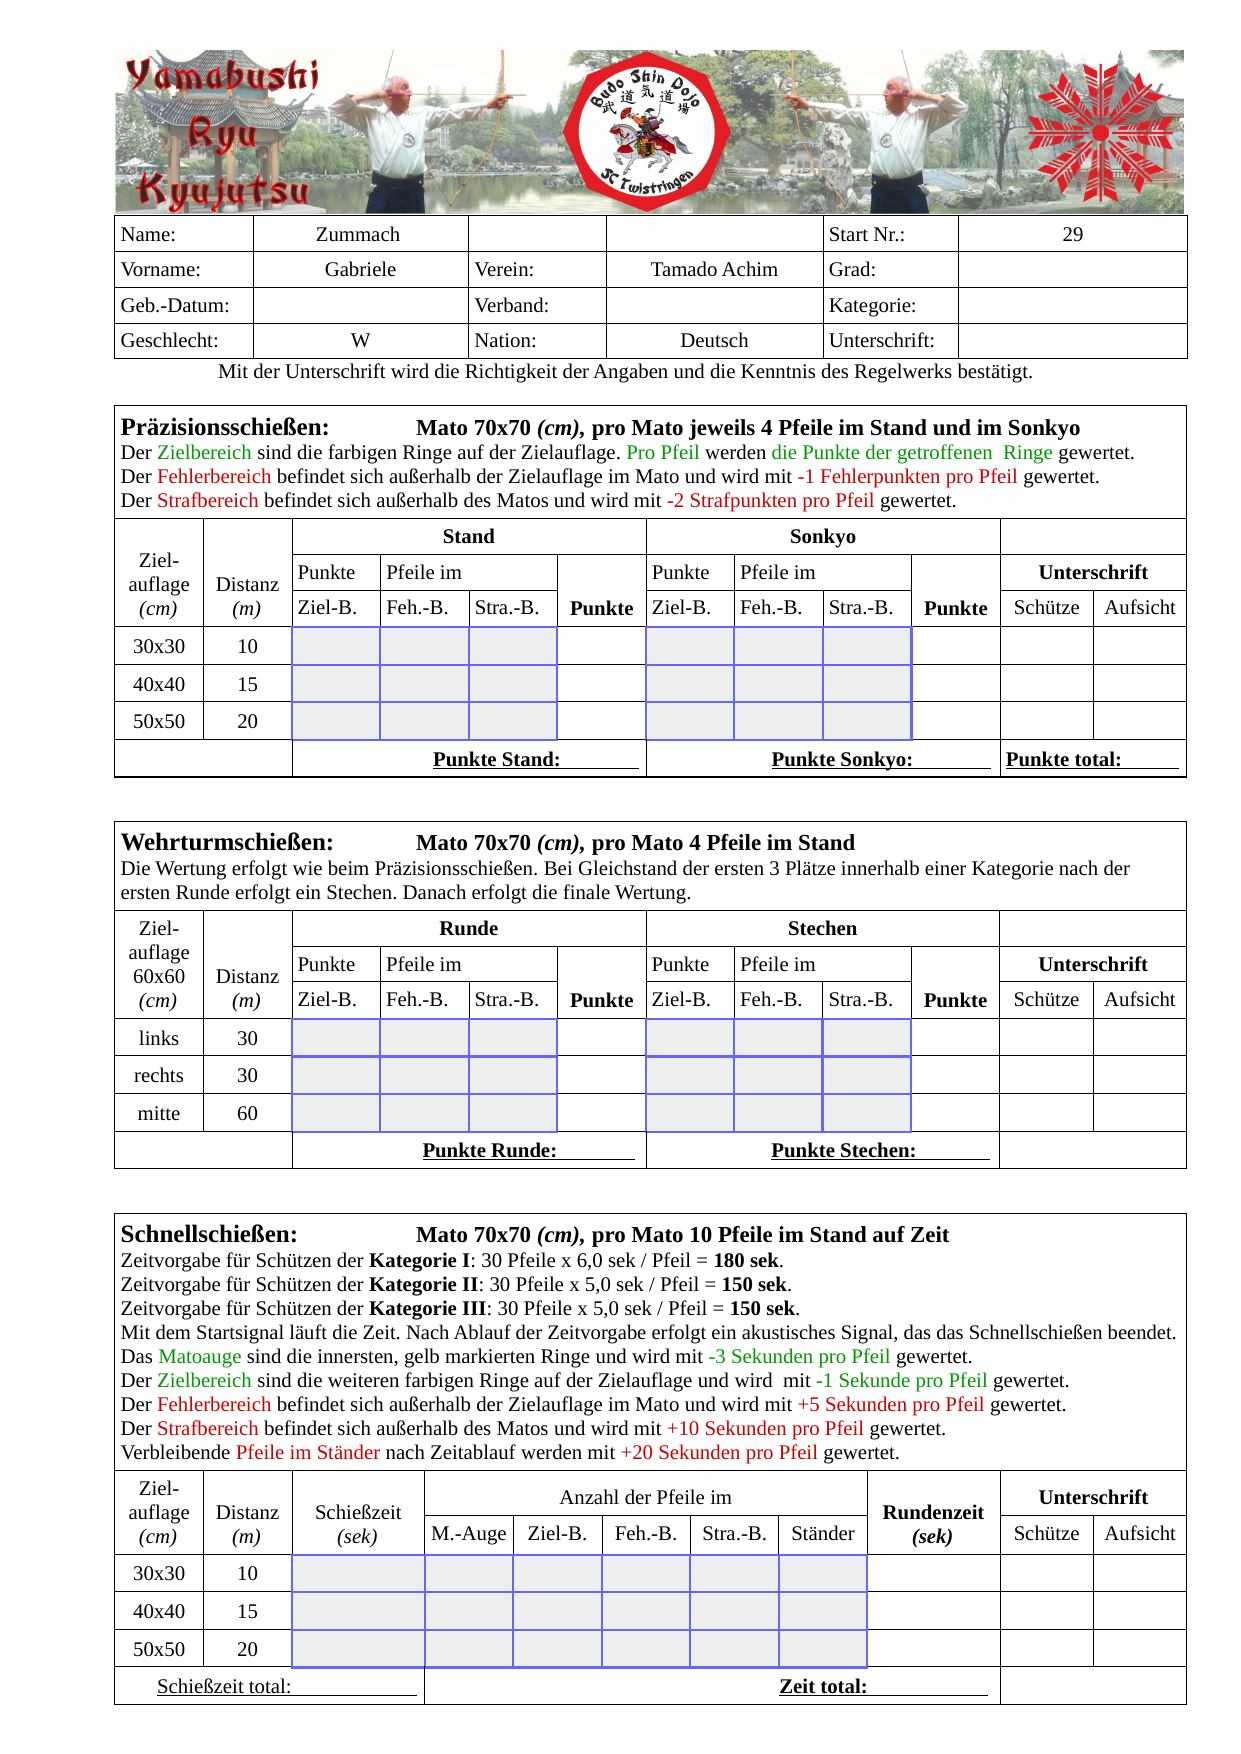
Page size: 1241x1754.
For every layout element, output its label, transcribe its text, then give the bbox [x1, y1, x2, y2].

table_cell M.-Auge [425, 1516, 513, 1553]
table_cell Tamado Achim [607, 252, 823, 287]
table_cell Stechen [647, 911, 999, 946]
table_cell [735, 1058, 821, 1093]
table_cell Ziel-B. [293, 982, 380, 1018]
table_cell Schütze [1001, 591, 1093, 626]
table_cell [912, 1094, 999, 1131]
table_cell Punkte Stechen: [647, 1132, 999, 1168]
table_cell [913, 702, 1000, 739]
table_cell [1094, 1555, 1186, 1591]
table_cell [293, 1058, 379, 1093]
table_cell Aufsicht [1094, 982, 1186, 1018]
table_cell [780, 1593, 866, 1629]
table_cell W [254, 324, 468, 358]
table_cell Sonkyo [647, 519, 1000, 554]
table_cell links [115, 1019, 203, 1055]
table_cell Stra.-B. [470, 591, 557, 626]
table_cell Stra.-B. [824, 591, 911, 626]
table_cell [868, 1555, 1000, 1591]
table_cell [558, 1094, 645, 1131]
table_cell [514, 1556, 601, 1591]
table_cell [470, 1020, 556, 1055]
table_cell [824, 628, 910, 664]
table_cell Punkte [912, 555, 1000, 626]
table_cell [868, 1630, 1000, 1666]
table_cell rechts [115, 1056, 203, 1093]
table_cell Punkte [912, 947, 999, 1018]
table_cell Distanz (m) [204, 1471, 292, 1553]
table_cell Unterschrift: [824, 324, 958, 358]
table_cell Geschlecht: [115, 324, 253, 358]
table_cell Punkte [558, 555, 646, 626]
table_header [469, 216, 606, 251]
table_cell [293, 1020, 379, 1055]
table_cell [426, 1631, 512, 1666]
table_cell [293, 666, 379, 701]
table_cell 10 [204, 1555, 291, 1591]
table_cell [293, 628, 379, 664]
table_cell 20 [204, 702, 291, 739]
table_cell [381, 1020, 468, 1055]
table_cell [1001, 1592, 1093, 1629]
table_cell Zeit total: [425, 1667, 1000, 1704]
table_cell Feh.-B. [735, 982, 822, 1018]
table_cell 10 [204, 627, 291, 664]
table_cell Punkte [647, 555, 734, 589]
table_cell 40x40 [115, 665, 203, 701]
table_cell [691, 1631, 778, 1666]
table_cell [1001, 1555, 1093, 1591]
table_cell Schütze [1000, 982, 1093, 1018]
table_cell [824, 703, 910, 739]
table_cell [470, 628, 556, 664]
table_cell [470, 703, 556, 739]
table_cell Verband: [469, 288, 606, 322]
table_cell [470, 1095, 556, 1131]
table_cell [603, 1593, 689, 1629]
table_cell [647, 1058, 733, 1093]
table_header Name: [115, 216, 253, 251]
table_cell Stra.-B. [470, 982, 557, 1018]
table_cell Aufsicht [1094, 1516, 1186, 1553]
table_cell [607, 288, 823, 322]
table_cell Punkte Runde: [293, 1132, 646, 1168]
table_cell [1001, 665, 1093, 701]
table_cell [381, 1095, 468, 1131]
table_cell [647, 1020, 733, 1055]
table_cell [735, 703, 822, 739]
table_cell Pfeile im [735, 947, 911, 981]
table_cell 40x40 [115, 1592, 203, 1629]
table_cell [735, 628, 822, 664]
table_cell [426, 1556, 512, 1591]
table_cell Stra.-B. [823, 982, 911, 1018]
table_cell Deutsch [607, 324, 823, 358]
table_cell Distanz (m) [204, 519, 292, 626]
table_cell Ständer [779, 1516, 867, 1553]
table_cell Rundenzeit (sek) [868, 1471, 1000, 1553]
table_cell [1001, 519, 1186, 554]
table_cell Punkte Stand: [293, 740, 646, 776]
table_cell Schießzeit total: [115, 1667, 424, 1704]
table_cell 30 [204, 1019, 291, 1055]
table_cell Pfeile im [381, 947, 557, 981]
table_cell [1094, 665, 1186, 701]
table_cell [381, 703, 468, 739]
table_cell [780, 1631, 866, 1666]
table_header Schnellschießen: Mato 70x70 (cm), pro Mato 10 Pfeile im Stand auf Zeit Zeitvorgabe für Schützen der Kategorie I: 30 Pfeile x 6,0 sek / Pfeil = 180 sek. Zeitvorgabe für Schützen der Kategorie II: 30 Pfeile x 5,0 sek / Pfeil = 150 sek. Zeitvorgabe für Schützen der Kategorie III: 30 Pfeile x 5,0 sek / Pfeil = 150 sek. Mit dem Startsignal läuft die Zeit. Nach Ablauf der Zeitvorgabe erfolgt ein akustisches Signal, das das Schnellschießen beendet. Das Matoauge sind die innersten, gelb markierten Ringe und wird mit -3 Sekunden pro Pfeil gewertet. Der Zielbereich sind die weiteren farbigen Ringe auf der Zielauflage und wird mit -1 Sekunde pro Pfeil gewertet. Der Fehlerbereich befindet sich außerhalb der Zielauflage im Mato und wird mit +5 Sekunden pro Pfeil gewertet. Der Strafbereich befindet sich außerhalb des Matos und wird mit +10 Sekunden pro Pfeil gewertet. Verbleibende Pfeile im Ständer nach Zeitablauf werden mit +20 Sekunden pro Pfeil gewertet. [115, 1214, 1186, 1470]
table_cell 30 [204, 1056, 291, 1093]
table_cell [824, 666, 910, 701]
table_cell 60 [204, 1094, 291, 1131]
table_cell [1000, 1132, 1186, 1168]
table_cell [647, 666, 733, 701]
table_cell [959, 252, 1187, 287]
table_cell [293, 1556, 424, 1591]
table_cell Punkte [293, 555, 380, 589]
table_cell [735, 1095, 821, 1131]
table_cell [514, 1593, 601, 1629]
table_cell Pfeile im [735, 555, 911, 589]
picture [115, 50, 1184, 214]
table_cell [603, 1631, 689, 1666]
table_cell [647, 1095, 733, 1131]
table_cell Punkte total: [1001, 740, 1186, 776]
table_cell [293, 1593, 424, 1629]
table_cell [558, 1056, 645, 1093]
table_cell Distanz (m) [204, 911, 292, 1018]
table_cell [1001, 702, 1093, 739]
table_cell [115, 740, 292, 776]
table_cell Schütze [1001, 1516, 1093, 1553]
table_cell [824, 1058, 910, 1093]
table_cell [1094, 1630, 1186, 1666]
table_cell Feh.-B. [603, 1516, 690, 1553]
table_cell 50x50 [115, 702, 203, 739]
table_cell [381, 666, 468, 701]
table_cell mitte [115, 1094, 203, 1131]
table_cell [647, 628, 733, 664]
table_cell [470, 666, 556, 701]
table_cell [115, 1132, 292, 1168]
table_cell Punkte [293, 947, 380, 981]
table_cell [913, 665, 1000, 701]
table_cell Geb.-Datum: [115, 288, 253, 322]
table_cell Pfeile im [381, 555, 557, 589]
table_cell Feh.-B. [381, 591, 469, 626]
table_header Präzisionsschießen: Mato 70x70 (cm), pro Mato jeweils 4 Pfeile im Stand und im Sonkyo Der Zielbereich sind die farbigen Ringe auf der Zielauflage. Pro Pfeil werden die Punkte der getroffenen Ringe gewertet. Der Fehlerbereich befindet sich außerhalb der Zielauflage im Mato und wird mit -1 Fehlerpunkten pro Pfeil gewertet. Der Strafbereich befindet sich außerhalb des Matos und wird mit -2 Strafpunkten pro Pfeil gewertet. [115, 406, 1186, 518]
table_cell Nation: [469, 324, 606, 358]
table_cell [1094, 1094, 1186, 1131]
table_cell Feh.-B. [735, 591, 823, 626]
table_cell Grad: [824, 252, 958, 287]
table_cell [1000, 911, 1186, 946]
table_cell [470, 1058, 556, 1093]
table_cell [603, 1556, 689, 1591]
table_header Start Nr.: [824, 216, 958, 251]
table_cell Punkte [647, 947, 734, 981]
table_cell [1094, 702, 1186, 739]
table_cell 15 [204, 1592, 291, 1629]
table_cell [1094, 1019, 1186, 1055]
table_cell [293, 703, 379, 739]
table_cell 50x50 [115, 1630, 203, 1666]
table_cell [1094, 627, 1186, 664]
table_cell Punkte Sonkyo: [647, 740, 1000, 776]
table_cell [1094, 1592, 1186, 1629]
table_cell Ziel-B. [647, 591, 734, 626]
table_cell [691, 1593, 778, 1629]
table_cell Gabriele [254, 252, 468, 287]
table_cell [254, 288, 468, 322]
table_cell [1094, 1056, 1186, 1093]
table_cell [1001, 1667, 1186, 1704]
table_cell Anzahl der Pfeile im [425, 1471, 867, 1515]
table_header Wehrturmschießen: Mato 70x70 (cm), pro Mato 4 Pfeile im Stand Die Wertung erfolgt wie beim Präzisionsschießen. Bei Gleichstand der ersten 3 Plätze innerhalb einer Kategorie nach der ersten Runde erfolgt ein Stechen. Danach erfolgt die finale Wertung. [115, 822, 1186, 910]
table_cell Stand [293, 519, 646, 554]
table_cell Ziel-auflage (cm) [115, 1471, 203, 1553]
table_cell 15 [204, 665, 291, 701]
table_cell [558, 665, 645, 701]
table_cell Ziel-auflage 60x60 (cm) [115, 911, 203, 1018]
table_cell Stra.-B. [691, 1516, 778, 1553]
table_cell [381, 1058, 468, 1093]
table_cell Kategorie: [824, 288, 958, 322]
table_cell [426, 1593, 512, 1629]
table_cell Unterschrift [1001, 555, 1186, 589]
table_cell [780, 1556, 866, 1591]
table_cell Schießzeit (sek) [293, 1471, 424, 1553]
table_cell Punkte [558, 947, 646, 1018]
table_cell [558, 627, 645, 664]
table_cell [913, 627, 1000, 664]
table_cell Unterschrift [1001, 1471, 1186, 1515]
table_cell [959, 324, 1187, 358]
table_cell Verein: [469, 252, 606, 287]
table_cell Aufsicht [1094, 591, 1186, 626]
table_cell [293, 1095, 379, 1131]
table_cell [735, 1020, 821, 1055]
table_cell [1000, 1094, 1093, 1131]
table_cell [381, 628, 468, 664]
table_cell [514, 1631, 601, 1666]
table_cell [1000, 1019, 1093, 1055]
table_header Zummach [254, 216, 468, 251]
table_cell [558, 1019, 645, 1055]
table_cell 20 [204, 1630, 291, 1666]
table_cell Ziel-B. [514, 1516, 602, 1553]
table_cell [824, 1020, 910, 1055]
table_cell [959, 288, 1187, 322]
table_cell Unterschrift [1000, 947, 1186, 981]
table_cell [293, 1631, 424, 1666]
table_header [607, 216, 823, 251]
table_cell Ziel-B. [647, 982, 734, 1018]
table_cell Vorname: [115, 252, 253, 287]
table_cell [1001, 627, 1093, 664]
text Mit der Unterschrift wird die Richtigkeit der Angaben und die Kenntnis des Regelwerks bestätigt. [128, 359, 1123, 383]
table_cell [912, 1056, 999, 1093]
table_cell [824, 1095, 910, 1131]
table_header 29 [959, 216, 1187, 251]
table_cell [647, 703, 733, 739]
table_cell [691, 1556, 778, 1591]
table_cell [912, 1019, 999, 1055]
table_cell Runde [293, 911, 646, 946]
table_cell Ziel-B. [293, 591, 380, 626]
table_cell [1001, 1630, 1093, 1666]
table_cell [558, 702, 645, 739]
table_cell Ziel-auflage (cm) [115, 519, 203, 626]
table_cell Feh.-B. [381, 982, 469, 1018]
table_cell 30x30 [115, 627, 203, 664]
table_cell [868, 1592, 1000, 1629]
table_cell [735, 666, 822, 701]
table_cell [1000, 1056, 1093, 1093]
table_cell 30x30 [115, 1555, 203, 1591]
